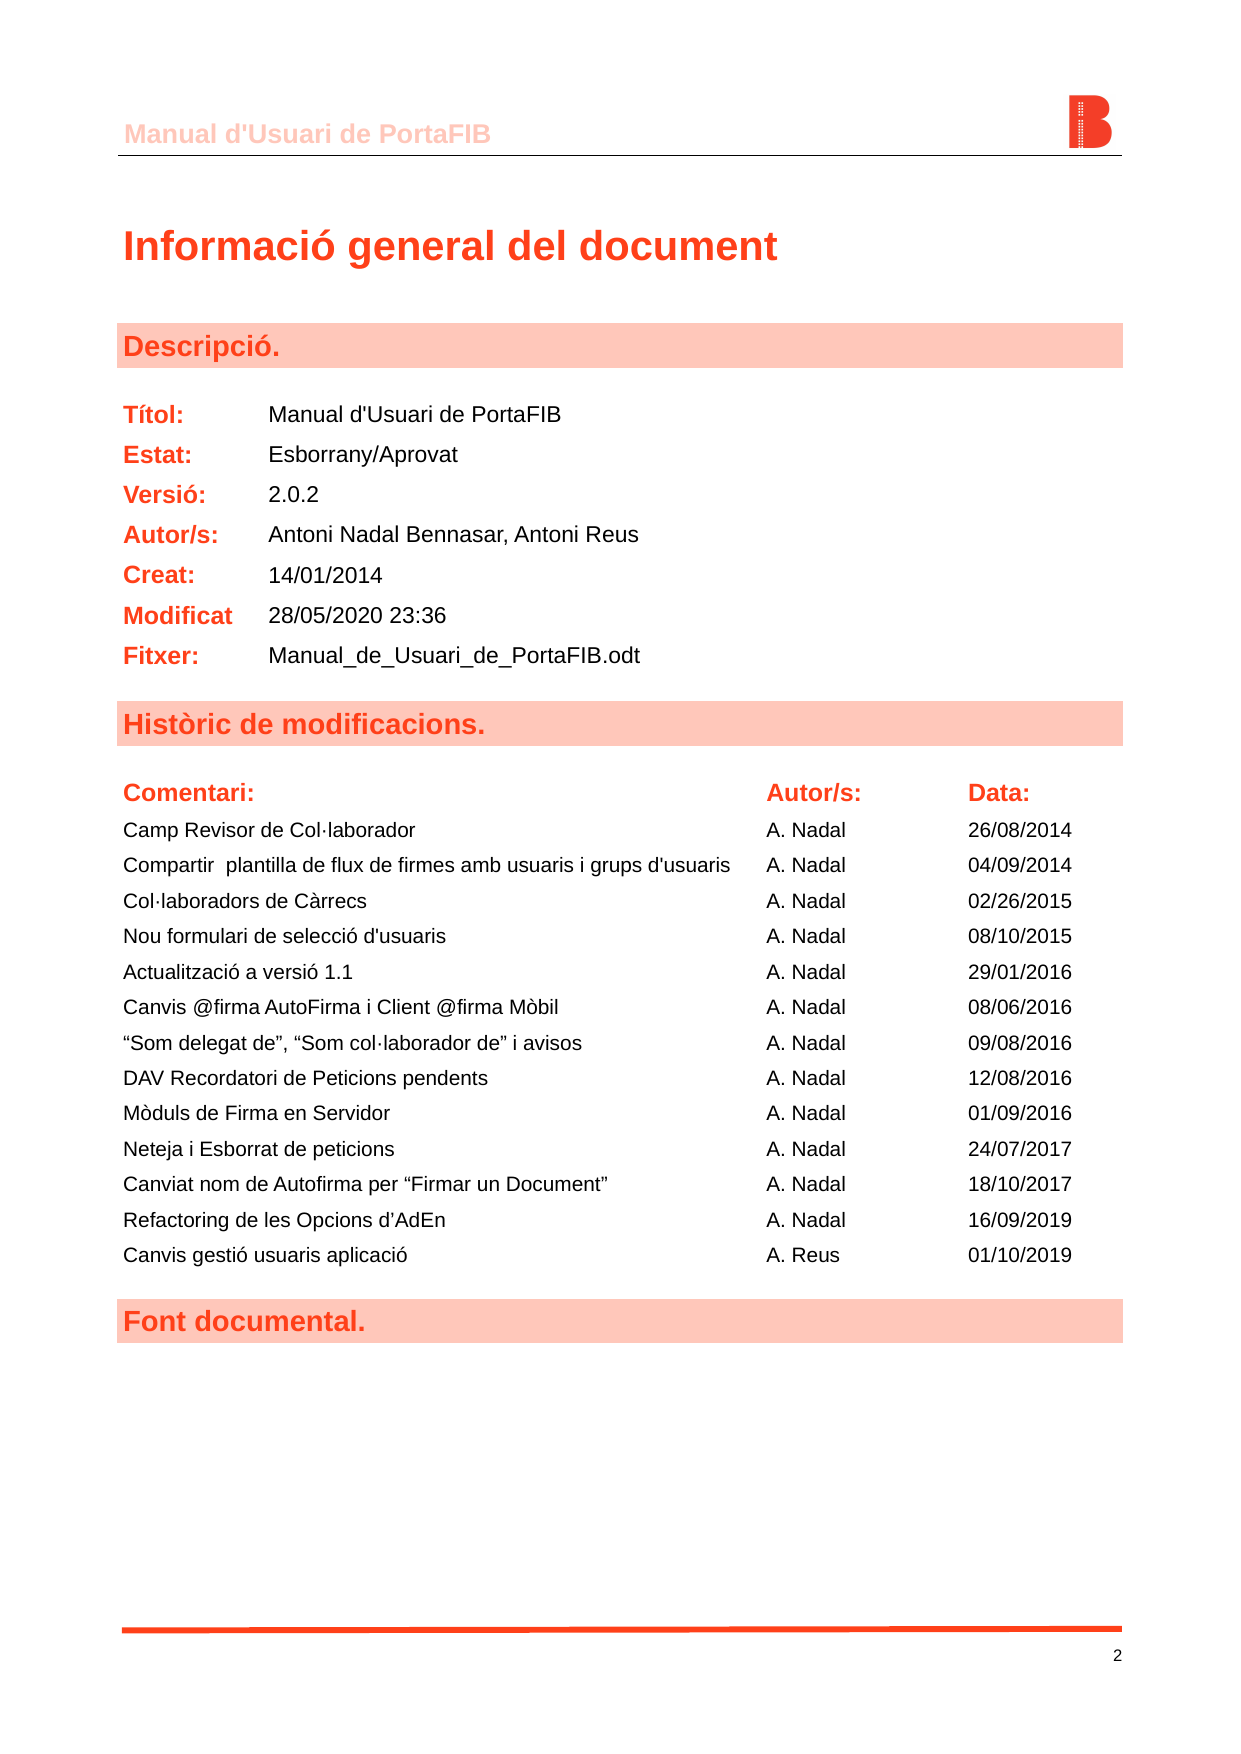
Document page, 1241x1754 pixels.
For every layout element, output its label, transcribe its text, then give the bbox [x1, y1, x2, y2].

table_cell 09/08/2016 [962, 1025, 1123, 1060]
table_cell 16/09/2019 [962, 1202, 1123, 1237]
table_cell Mòduls de Firma en Servidor [117, 1096, 760, 1131]
table_cell A. Nadal [760, 1202, 962, 1237]
table_cell A. Reus [760, 1237, 962, 1273]
table_cell Canvis gestió usuaris aplicació [117, 1237, 760, 1273]
table_cell 08/06/2016 [962, 989, 1123, 1025]
table_cell Camp Revisor de Col·laborador [117, 812, 760, 848]
table_cell Antoni Nadal Bennasar, Antoni Reus [262, 515, 1123, 555]
table_cell Canviat nom de Autofirma per “Firmar un Document” [117, 1166, 760, 1202]
table_cell [117, 1409, 1123, 1447]
table_cell 14/01/2014 [262, 555, 1123, 595]
table_cell Canvis @firma AutoFirma i Client @firma Mòbil [117, 989, 760, 1025]
table_cell A. Nadal [760, 1060, 962, 1096]
table_cell 26/08/2014 [962, 812, 1123, 848]
table_cell Comentari: [117, 772, 760, 812]
table_cell 10/08/2015 [962, 919, 1123, 954]
table_cell A. Nadal [760, 1096, 962, 1131]
table_cell Nou formulari de selecció d'usuaris [117, 919, 760, 954]
table_cell Autor/s: [760, 772, 962, 812]
table_cell A. Nadal [760, 989, 962, 1025]
table_cell Refactoring de les Opcions d’AdEn [117, 1202, 760, 1237]
table_cell Autor/s: [117, 515, 262, 555]
table_cell Esborrany/Aprovat [262, 434, 1123, 474]
table_cell 2.0.2 [262, 474, 1123, 514]
table_cell Estat: [117, 434, 262, 474]
table_cell 28/05/2020 23:36 [262, 595, 1123, 635]
table_cell DAV Recordatori de Peticions pendents [117, 1060, 760, 1096]
table_cell 04/09/2014 [962, 848, 1123, 883]
table_cell 18/10/2017 [962, 1166, 1123, 1202]
table_cell [117, 1369, 1123, 1409]
table_cell A. Nadal [760, 1025, 962, 1060]
table_cell A. Nadal [760, 883, 962, 918]
table_cell Versió: [117, 474, 262, 514]
table_cell Data: [962, 772, 1123, 812]
table_cell Font documental. [117, 1299, 1123, 1343]
table_cell “Som delegat de”, “Som col·laborador de” i avisos [117, 1025, 760, 1060]
table_cell [117, 1273, 1123, 1298]
table_cell 12/08/2016 [962, 1060, 1123, 1096]
table_cell A. Nadal [760, 954, 962, 989]
table_cell [117, 368, 1123, 394]
table_cell 26/02/2015 [962, 883, 1123, 918]
table_cell Històric de modificacions. [117, 701, 1123, 746]
table_cell 01/10/2019 [962, 1237, 1123, 1273]
table_cell 29/01/2016 [962, 954, 1123, 989]
table_cell Manual_de_Usuari_de_PortaFIB.odt [262, 635, 1123, 675]
picture [1063, 94, 1117, 150]
table_cell Col·laboradors de Càrrecs [117, 883, 760, 918]
table_cell 01/09/2016 [962, 1096, 1123, 1131]
table_cell Títol: [117, 394, 262, 434]
table_cell A. Nadal [760, 1166, 962, 1202]
table_cell Manual d'Usuari de PortaFIB [262, 394, 1123, 434]
table_cell A. Nadal [760, 919, 962, 954]
table_cell Actualització a versió 1.1 [117, 954, 760, 989]
table_cell Fitxer: [117, 635, 262, 675]
table_header Informació general del document [117, 216, 1123, 323]
table_cell Descripció. [117, 323, 1123, 368]
table_cell 24/07/2017 [962, 1131, 1123, 1166]
table_cell Neteja i Esborrat de peticions [117, 1131, 760, 1166]
table_cell A. Nadal [760, 812, 962, 848]
table_cell Creat: [117, 555, 262, 595]
table_cell [117, 675, 1123, 701]
table_cell Compartir plantilla de flux de firmes amb usuaris i grups d'usuaris [117, 848, 760, 883]
table_cell [117, 1344, 1123, 1369]
table_cell A. Nadal [760, 848, 962, 883]
table_cell A. Nadal [760, 1131, 962, 1166]
table_cell [117, 746, 1123, 772]
table_cell Modificat [117, 595, 262, 635]
